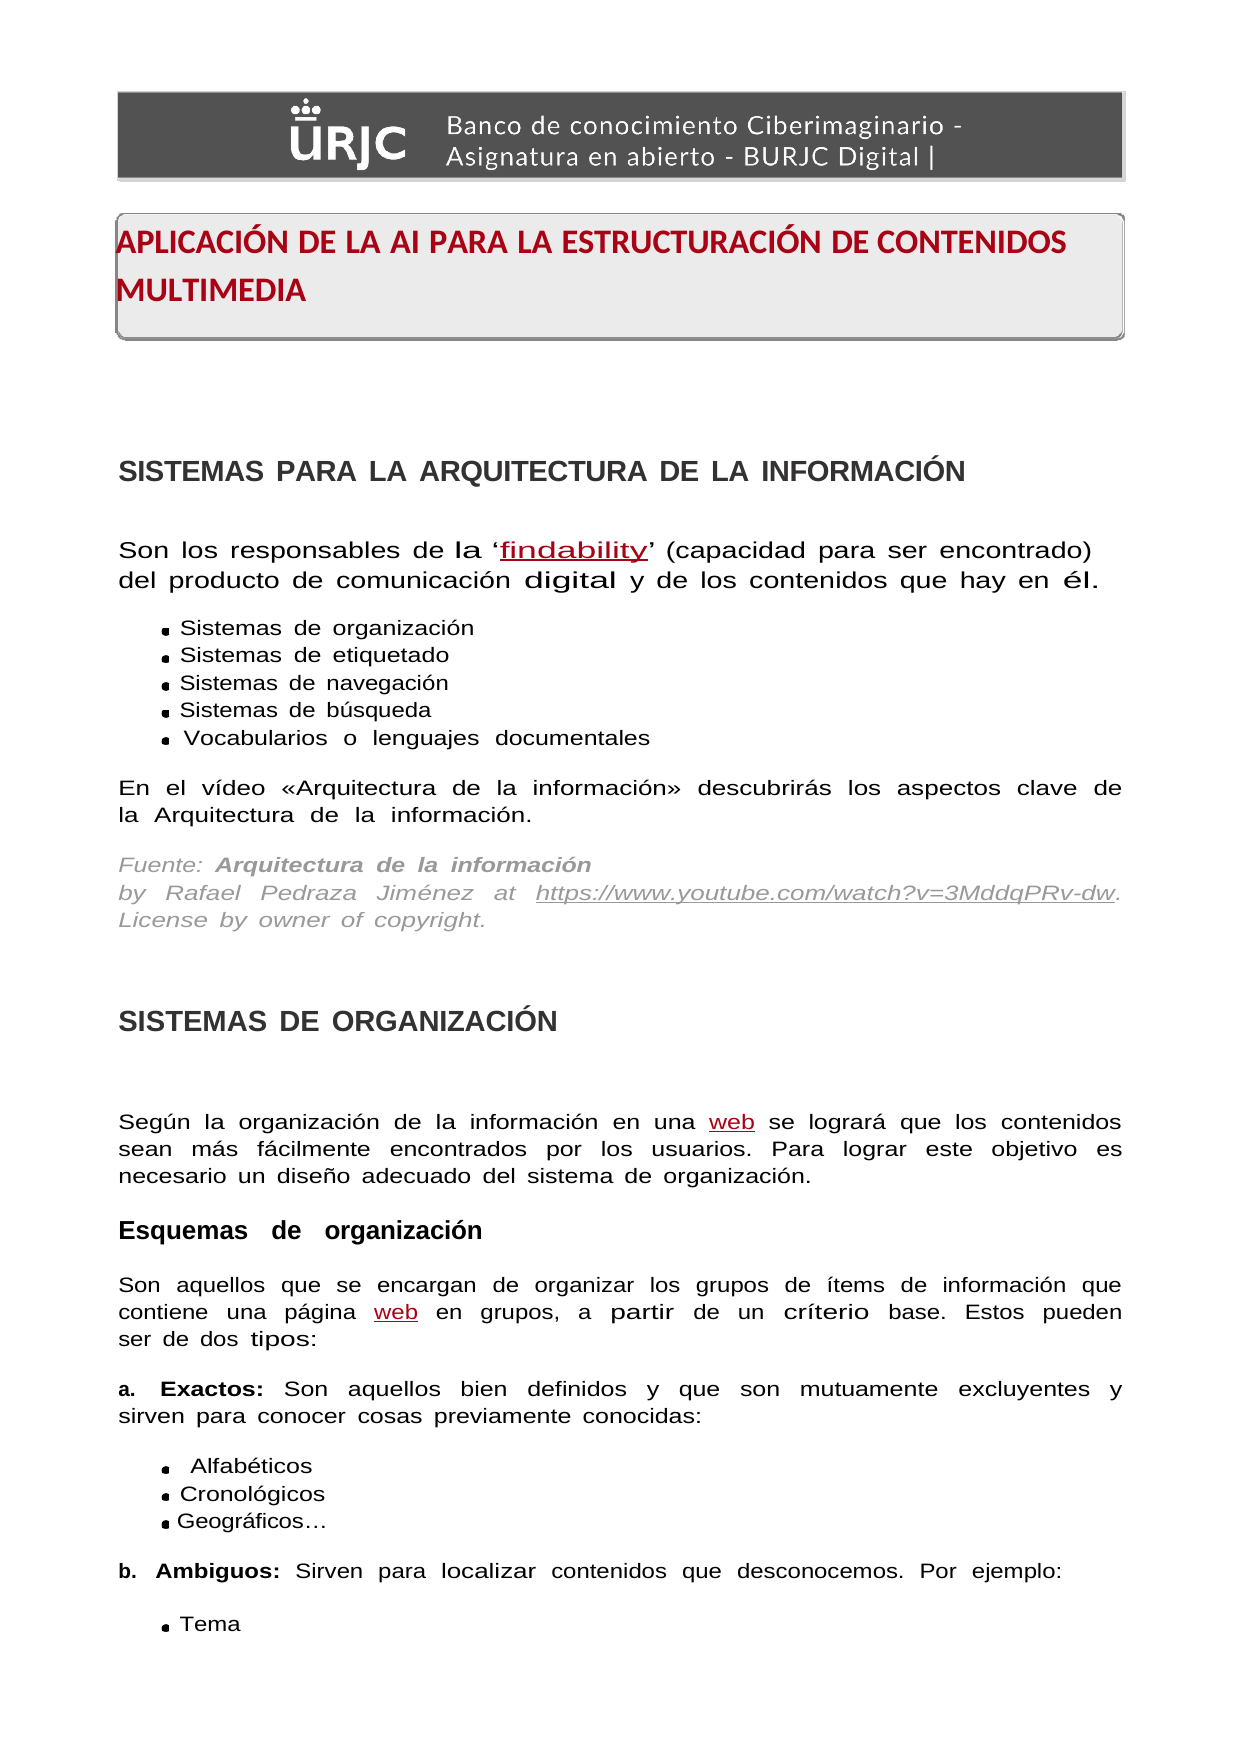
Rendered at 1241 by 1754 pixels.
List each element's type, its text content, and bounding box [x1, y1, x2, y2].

text En el vídeo «Arquitectura de la información» descubrirás los aspectos clave de la Arquitectura de la información. [118, 776, 1122, 827]
text Sistemas de navegación Sistemas de búsqueda [162, 671, 454, 722]
picture [115, 213, 1125, 341]
picture [161, 1624, 169, 1632]
text Fuente: Arquitectura de la información [118, 853, 1138, 877]
text Según la organización de la información en una web se logrará que los contenidos sean más fácilmente encontrados por los usuarios. Para lograr este objetivo es necesario un diseño adecuado del sistema de organización. [118, 1110, 1122, 1188]
picture [117, 91, 1126, 182]
picture [161, 628, 169, 636]
subtitle Son los responsables de la ‘findability’ (capacidad para ser encontrado) del producto de comunicación digital y de los contenidos que hay en él. [118, 537, 1122, 593]
picture [161, 710, 169, 718]
subtitle Esquemas de organización [118, 1215, 1138, 1245]
subtitle SISTEMAS PARA LA ARQUITECTURA DE LA INFORMACIÓN [118, 453, 1138, 487]
list Ambiguos: Sirven para localizar contenidos que desconocemos. Por ejemplo: Tema [118, 1559, 1062, 1639]
picture [161, 1466, 169, 1474]
text by Rafael Pedraza Jiménez at https://www.youtube.com/watch?v=3MddqPRv-dw. License by owner of copyright. [118, 881, 1122, 932]
list Exactos: Son aquellos bien definidos y que son mutuamente excluyentes y sirven para conocer cosas previamente conocidas: [118, 1377, 1122, 1428]
picture [161, 1520, 169, 1529]
text Son aquellos que se encargan de organizar los grupos de ítems de información que contiene una página web en grupos, a partir de un críterio base. Estos pueden ser de dos tipos: [118, 1273, 1123, 1351]
picture [161, 682, 169, 691]
text Vocabularios o lenguajes documentales [162, 725, 1138, 749]
text Alfabéticos Cronológicos Geográficos… [162, 1454, 330, 1533]
picture [161, 655, 169, 663]
picture [161, 737, 169, 745]
subtitle SISTEMAS DE ORGANIZACIÓN [118, 1004, 1138, 1037]
picture [161, 1493, 169, 1501]
text Sistemas de organización Sistemas de etiquetado [162, 616, 479, 667]
